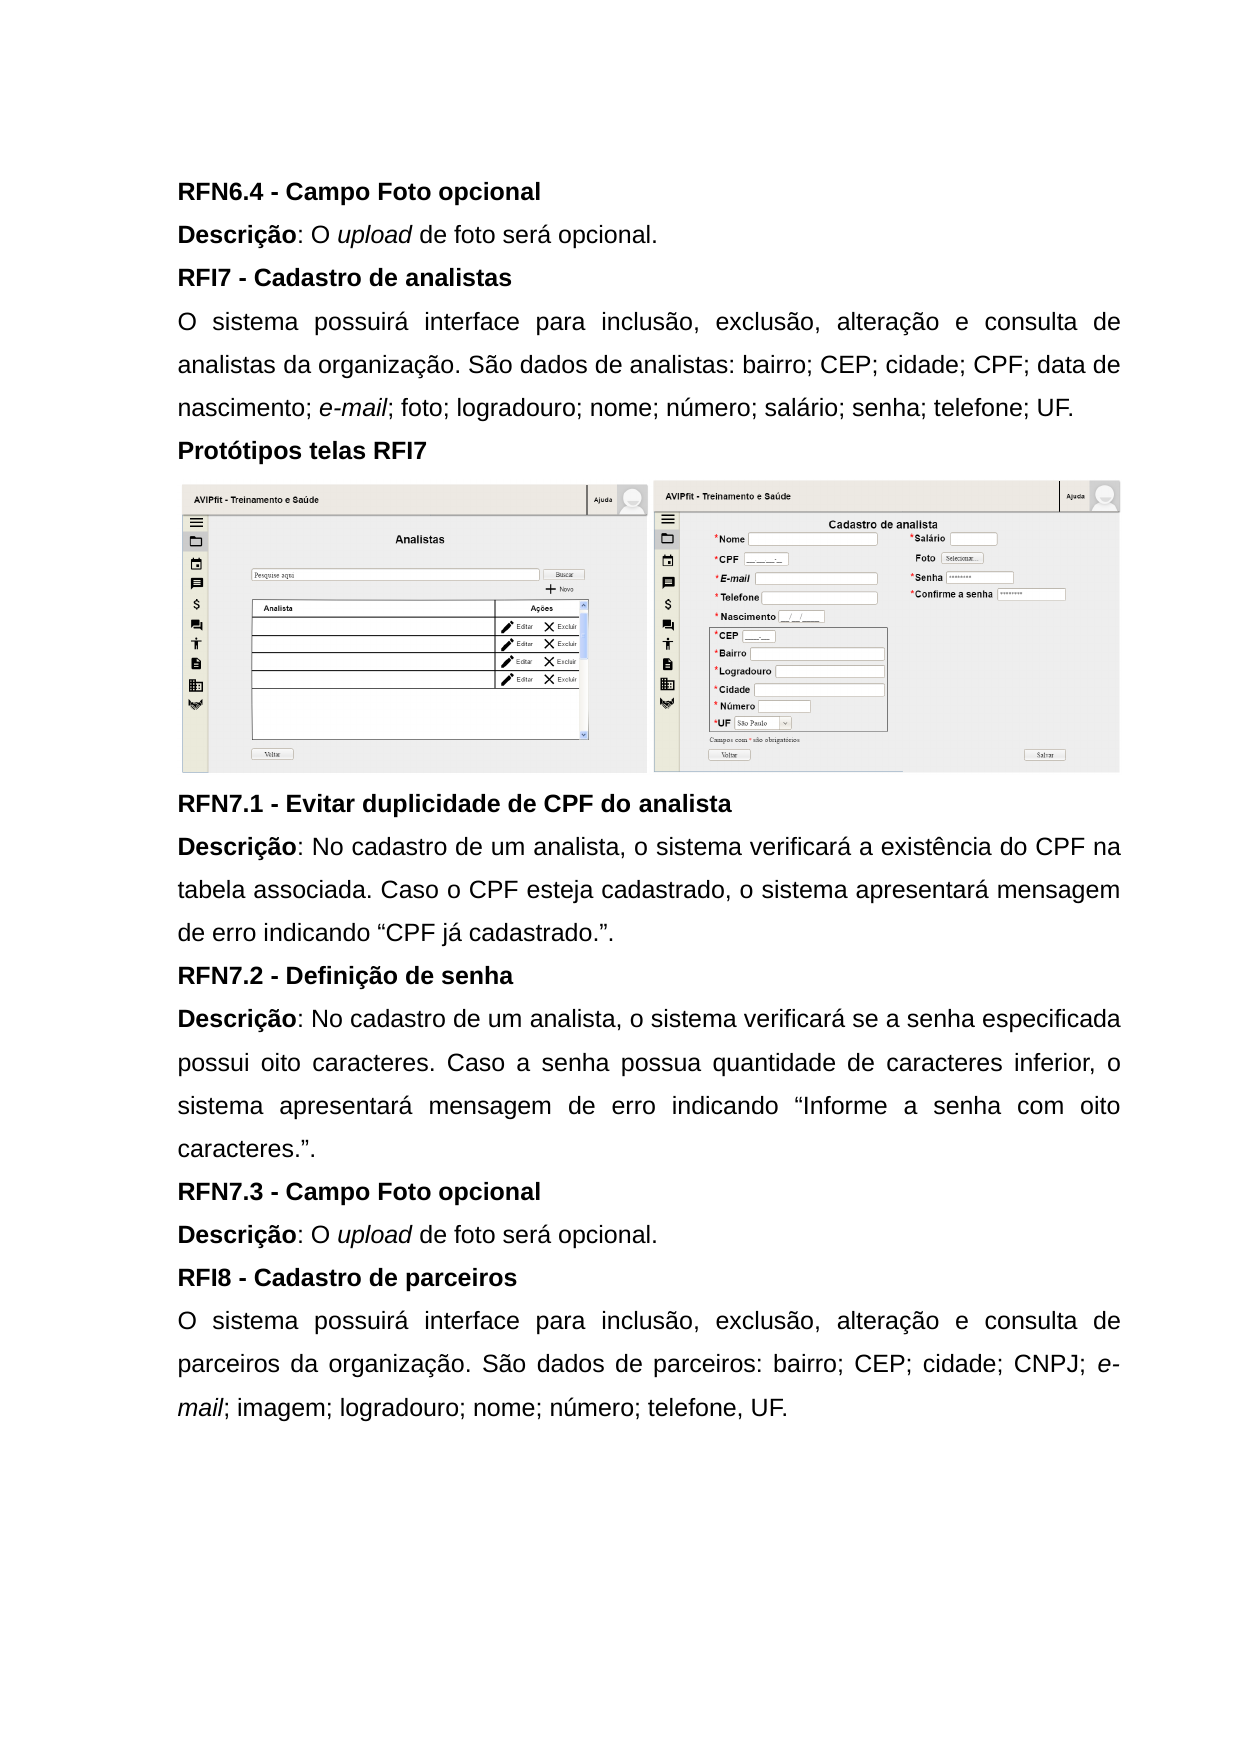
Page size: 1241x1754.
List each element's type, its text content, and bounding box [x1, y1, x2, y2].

text RFN7.1 - Evitar duplicidade de CPF do analista [177, 775, 1122, 817]
text O sistema possuirá interface para inclusão, exclusão, alteração e consulta de analistas da organização. São dados de analistas: bairro; CEP; cidade; CPF; data de nascimento; e-mail; foto; logradouro; nome; número; salário; senha; telefone; UF. [177, 307, 1122, 422]
text Descrição: No cadastro de um analista, o sistema verificará se a senha especificada possui oito caracteres. Caso a senha possua quantidade de caracteres inferior, o sistema apresentará mensagem de erro indicando “Informe a senha com oito caracteres.”. [177, 1004, 1122, 1162]
text RFI8 - Cadastro de parceiros [177, 1263, 1122, 1292]
text Protótipos telas RFI7 [177, 436, 1122, 465]
text RFI7 - Cadastro de analistas [177, 263, 1122, 292]
text Descrição: No cadastro de um analista, o sistema verificará a existência do CPF na tabela associada. Caso o CPF esteja cadastrado, o sistema apresentará mensagem de erro indicando “CPF já cadastrado.”. [177, 832, 1122, 947]
text Descrição: O upload de foto será opcional. [177, 220, 1122, 249]
text RFN7.2 - Definição de senha [177, 961, 1122, 990]
text O sistema possuirá interface para inclusão, exclusão, alteração e consulta de parceiros da organização. São dados de parceiros: bairro; CEP; cidade; CNPJ; e-mail; imagem; logradouro; nome; número; telefone, UF. [177, 1306, 1122, 1421]
picture [177, 479, 1122, 775]
text RFN6.4 - Campo Foto opcional [177, 177, 1122, 206]
text RFN7.3 - Campo Foto opcional [177, 1177, 1122, 1206]
text Descrição: O upload de foto será opcional. [177, 1220, 1122, 1249]
